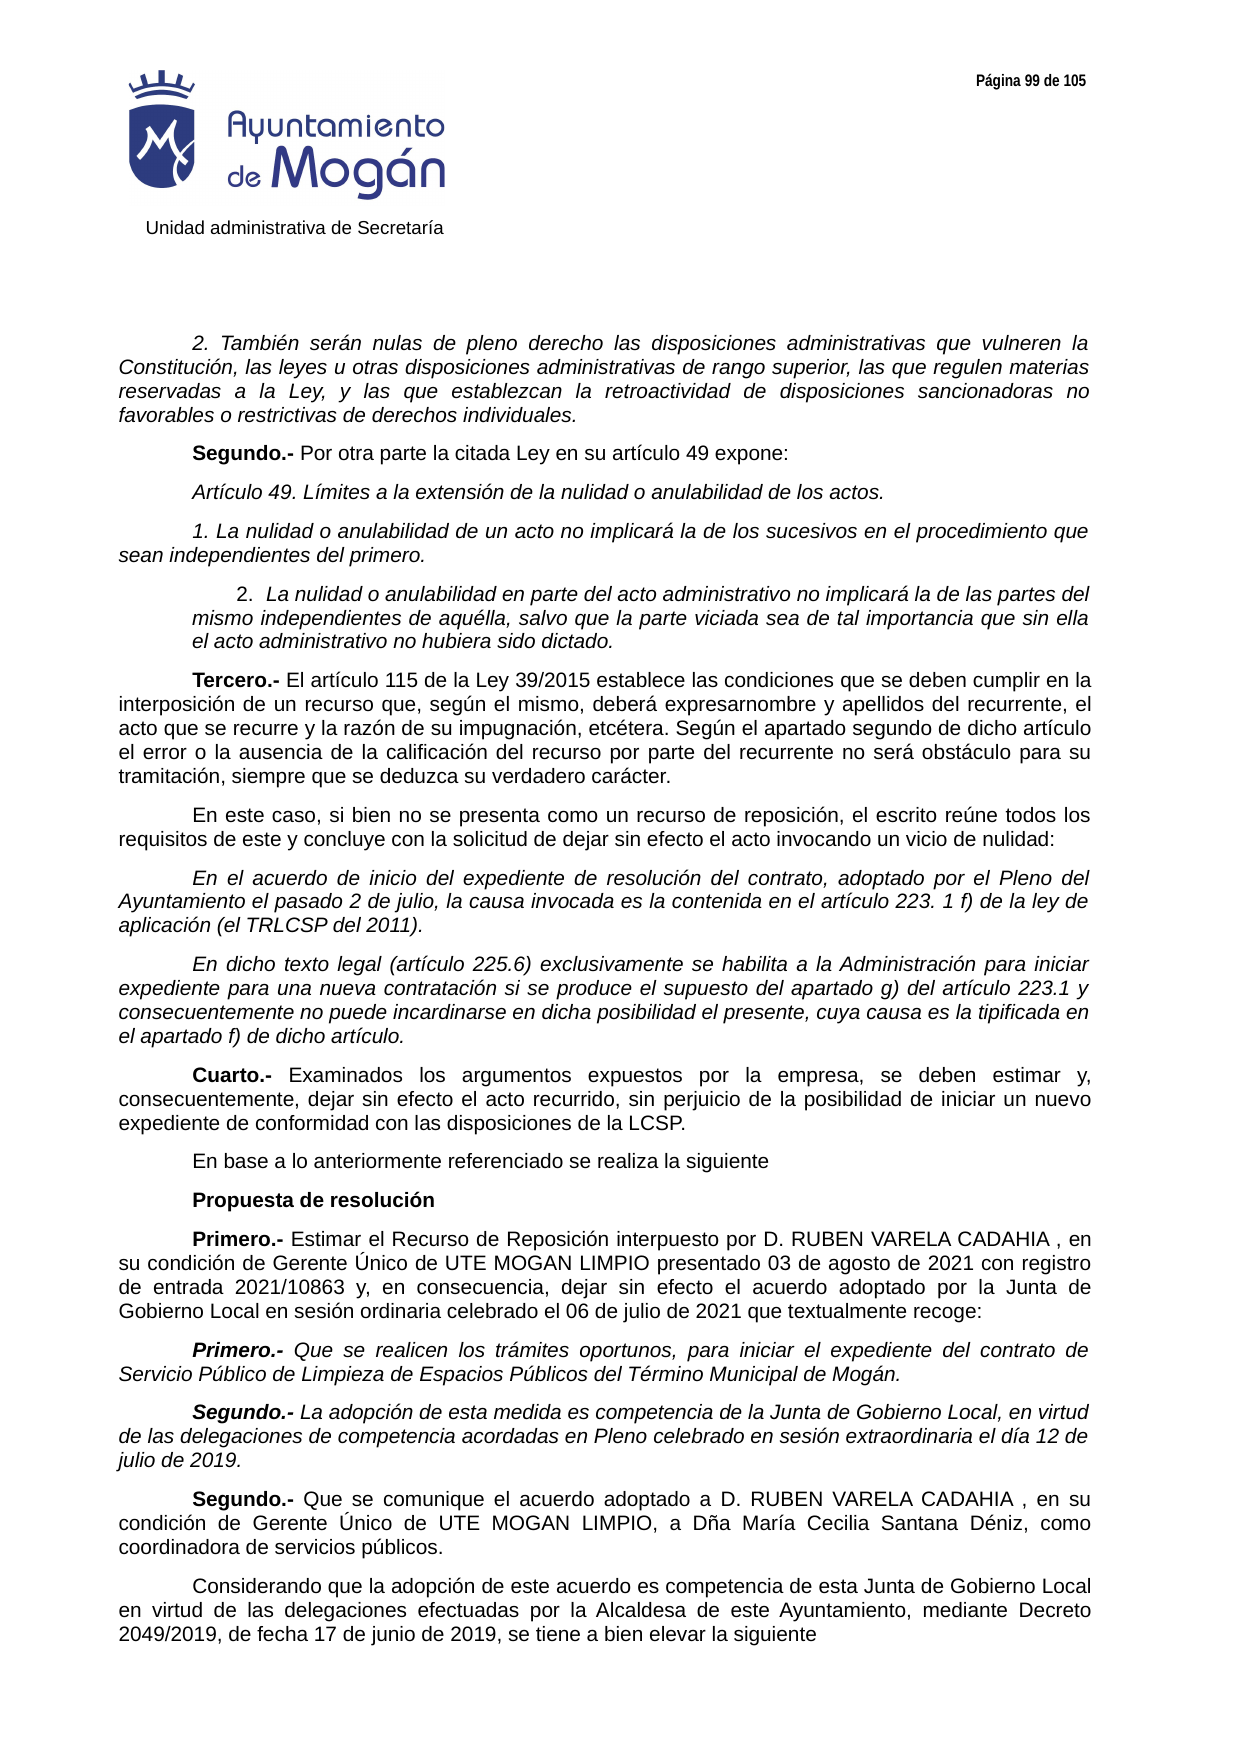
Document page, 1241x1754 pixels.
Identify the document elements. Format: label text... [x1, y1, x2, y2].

text En dicho texto legal (artículo 225.6) exclusivamente se habilita a la Administración para iniciar expediente para una nueva contratación si se produce el supuesto del apartado g) del artículo 223.1 y consecuentemente no puede incardinarse en dicha posibilidad el presente, cuya causa es la tipificada en el apartado f) de dicho artículo. [118, 952, 1092, 1048]
text Considerando que la adopción de este acuerdo es competencia de esta Junta de Gobierno Local en virtud de las delegaciones efectuadas por la Alcaldesa de este Ayuntamiento, mediante Decreto 2049/2019, de fecha 17 de junio de 2019, se tiene a bien elevar la siguiente [118, 1573, 1092, 1645]
text Segundo.- La adopción de esta medida es competencia de la Junta de Gobierno Local, en virtud de las delegaciones de competencia acordadas en Pleno celebrado en sesión extraordinaria el día 12 de julio de 2019. [118, 1400, 1092, 1472]
text 1. La nulidad o anulabilidad de un acto no implicará la de los sucesivos en el procedimiento que sean independientes del primero. [118, 519, 1092, 567]
text Segundo.- Que se comunique el acuerdo adoptado a D. RUBEN VARELA CADAHIA , en su condición de Gerente Único de UTE MOGAN LIMPIO, a Dña María Cecilia Santana Déniz, como coordinadora de servicios públicos. [118, 1487, 1092, 1559]
text En el acuerdo de inicio del expediente de resolución del contrato, adoptado por el Pleno del Ayuntamiento el pasado 2 de julio, la causa invocada es la contenida en el artículo 223. 1 f) de la ley de aplicación (el TRLCSP del 2011). [118, 865, 1092, 937]
list La nulidad o anulabilidad en parte del acto administrativo no implicará la de las partes del mismo independientes de aquélla, salvo que la parte viciada sea de tal importancia que sin ella el acto administrativo no hubiera sido dictado. [162, 581, 1092, 653]
picture [128, 70, 445, 206]
text Propuesta de resolución [118, 1188, 1092, 1212]
text Primero.- Que se realicen los trámites oportunos, para iniciar el expediente del contrato de Servicio Público de Limpieza de Espacios Públicos del Término Municipal de Mogán. [118, 1337, 1092, 1385]
text En este caso, si bien no se presenta como un recurso de reposición, el escrito reúne todos los requisitos de este y concluye con la solicitud de dejar sin efecto el acto invocando un vicio de nulidad: [118, 803, 1092, 851]
text Cuarto.- Examinados los argumentos expuestos por la empresa, se deben estimar y, consecuentemente, dejar sin efecto el acto recurrido, sin perjuicio de la posibilidad de iniciar un nuevo expediente de conformidad con las disposiciones de la LCSP. [118, 1063, 1092, 1134]
text Segundo.- Por otra parte la citada Ley en su artículo 49 expone: [118, 441, 1092, 465]
text En base a lo anteriormente referenciado se realiza la siguiente [118, 1149, 1092, 1173]
text Primero.- Estimar el Recurso de Reposición interpuesto por D. RUBEN VARELA CADAHIA , en su condición de Gerente Único de UTE MOGAN LIMPIO presentado 03 de agosto de 2021 con registro de entrada 2021/10863 y, en consecuencia, dejar sin efecto el acuerdo adoptado por la Junta de Gobierno Local en sesión ordinaria celebrado el 06 de julio de 2021 que textualmente recoge: [118, 1227, 1092, 1323]
text 2. También serán nulas de pleno derecho las disposiciones administrativas que vulneren la Constitución, las leyes u otras disposiciones administrativas de rango superior, las que regulen materias reservadas a la Ley, y las que establezcan la retroactividad de disposiciones sancionadoras no favorables o restrictivas de derechos individuales. [118, 331, 1092, 426]
text Tercero.- El artículo 115 de la Ley 39/2015 establece las condiciones que se deben cumplir en la interposición de un recurso que, según el mismo, deberá expresarnombre y apellidos del recurrente, el acto que se recurre y la razón de su impugnación, etcétera. Según el apartado segundo de dicho artículo el error o la ausencia de la calificación del recurso por parte del recurrente no será obstáculo para su tramitación, siempre que se deduzca su verdadero carácter. [118, 668, 1092, 788]
text Artículo 49. Límites a la extensión de la nulidad o anulabilidad de los actos. [118, 480, 1092, 504]
